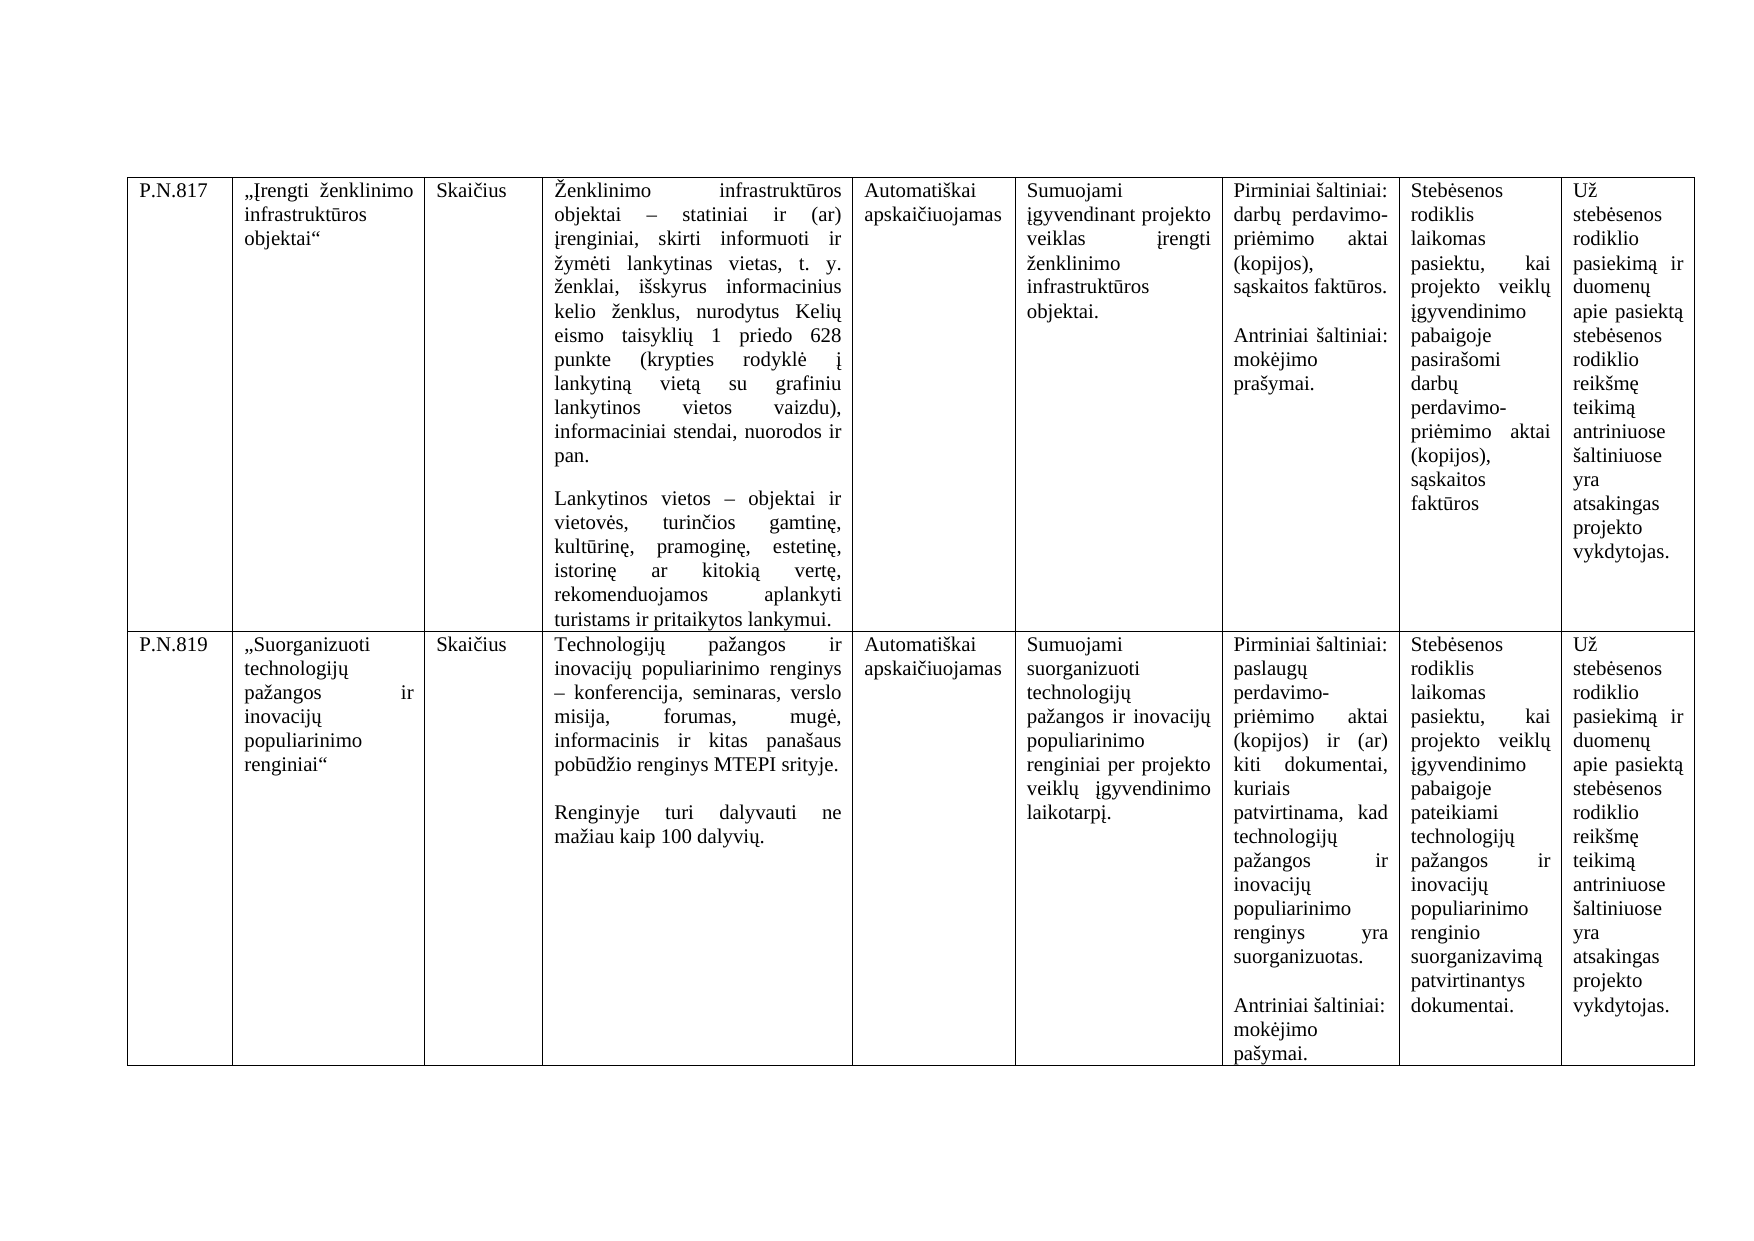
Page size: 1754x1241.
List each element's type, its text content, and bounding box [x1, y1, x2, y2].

table_cell „Įrengti ženklinimo infrastruktūros objektai“ [233, 178, 424, 631]
table_cell P.N.819 [128, 632, 232, 1065]
table_cell „Suorganizuoti technologijų pažangos ir inovacijų populiarinimo renginiai“ [233, 632, 424, 1065]
table_cell Stebėsenos rodiklis laikomas pasiektu, kai projekto veiklų įgyvendinimo pabaigoje pateikiami technologijų pažangos ir inovacijų populiarinimo renginio suorganizavimą patvirtinantys dokumentai. [1400, 632, 1561, 1065]
table_cell Sumuojami įgyvendinant projekto veiklas įrengti ženklinimo infrastruktūros objektai. [1016, 178, 1222, 631]
table_cell Skaičius [425, 178, 542, 631]
table_cell Automatiškai apskaičiuojamas [853, 632, 1015, 1065]
table_cell Sumuojami suorganizuoti technologijų pažangos ir inovacijų populiarinimo renginiai per projekto veiklų įgyvendinimo laikotarpį. [1016, 632, 1222, 1065]
table_cell P.N.817 [128, 178, 232, 631]
table_cell Už stebėsenos rodiklio pasiekimą ir duomenų apie pasiektą stebėsenos rodiklio reikšmę teikimą antriniuose šaltiniuose yra atsakingas projekto vykdytojas. [1562, 178, 1694, 631]
table_cell Stebėsenos rodiklis laikomas pasiektu, kai projekto veiklų įgyvendinimo pabaigoje pasirašomi darbų perdavimo-priėmimo aktai (kopijos), sąskaitos faktūros [1400, 178, 1561, 631]
table_cell Ženklinimo infrastruktūros objektai – statiniai ir (ar) įrenginiai, skirti informuoti ir žymėti lankytinas vietas, t. y. ženklai, išskyrus informacinius kelio ženklus, nurodytus Kelių eismo taisyklių 1 priedo 628 punkte (krypties rodyklė į lankytiną vietą su grafiniu lankytinos vietos vaizdu), informaciniai stendai, nuorodos ir pan. Lankytinos vietos – objektai ir vietovės, turinčios gamtinę, kultūrinę, pramoginę, estetinę, istorinę ar kitokią vertę, rekomenduojamos aplankyti turistams ir pritaikytos lankymui. [543, 178, 852, 631]
table_cell Skaičius [425, 632, 542, 1065]
table_cell Pirminiai šaltiniai: darbų perdavimo-priėmimo aktai (kopijos), sąskaitos faktūros. Antriniai šaltiniai: mokėjimo prašymai. [1223, 178, 1399, 631]
table_cell Technologijų pažangos ir inovacijų populiarinimo renginys – konferencija, seminaras, verslo misija, forumas, mugė, informacinis ir kitas panašaus pobūdžio renginys MTEPI srityje. Renginyje turi dalyvauti ne mažiau kaip 100 dalyvių. [543, 632, 852, 1065]
table_cell Pirminiai šaltiniai: paslaugų perdavimo-priėmimo aktai (kopijos) ir (ar) kiti dokumentai, kuriais patvirtinama, kad technologijų pažangos ir inovacijų populiarinimo renginys yra suorganizuotas. Antriniai šaltiniai: mokėjimo pašymai. [1223, 632, 1399, 1065]
table_cell Už stebėsenos rodiklio pasiekimą ir duomenų apie pasiektą stebėsenos rodiklio reikšmę teikimą antriniuose šaltiniuose yra atsakingas projekto vykdytojas. [1562, 632, 1694, 1065]
table_cell Automatiškai apskaičiuojamas [853, 178, 1015, 631]
